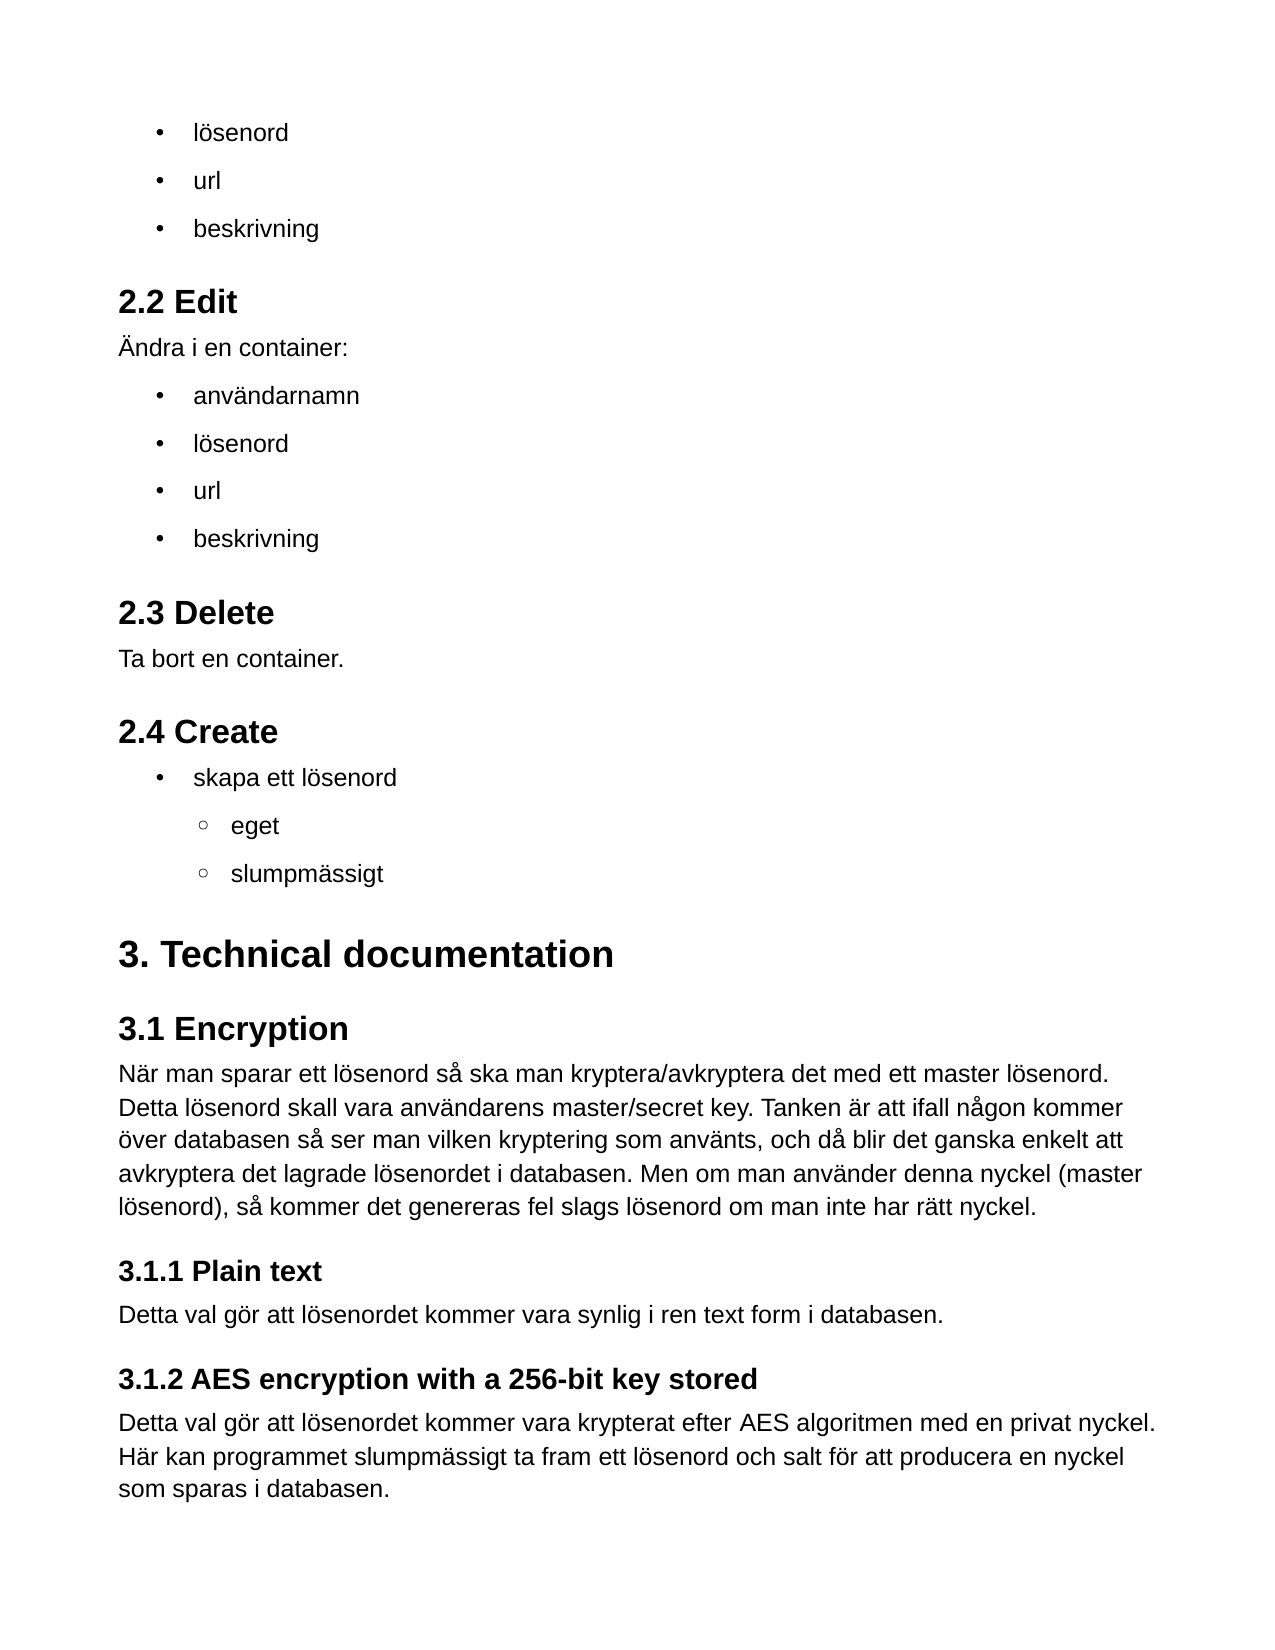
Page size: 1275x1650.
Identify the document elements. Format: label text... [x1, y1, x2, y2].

text När man sparar ett lösenord så ska man kryptera/avkryptera det med ett master lösenord. Detta lösenord skall vara användarens master/secret key. Tanken är att ifall någon kommer över databasen så ser man vilken kryptering som använts, och då blir det ganska enkelt att avkryptera det lagrade lösenordet i databasen. Men om man använder denna nyckel (master lösenord), så kommer det genereras fel slags lösenord om man inte har rätt nyckel. [118, 1059, 1157, 1220]
list lösenord [156, 118, 1157, 147]
list beskrivning [156, 524, 1157, 553]
subtitle 2.4 Create [118, 712, 1157, 751]
list url [156, 476, 1157, 505]
list slumpmässigt [193, 859, 1157, 887]
text Detta val gör att lösenordet kommer vara synlig i ren text form i databasen. [118, 1300, 1157, 1329]
subtitle 2.2 Edit [118, 282, 1157, 321]
text Ändra i en container: [118, 333, 1157, 362]
list lösenord [156, 428, 1157, 457]
list skapa ett lösenord [156, 763, 1157, 792]
subtitle 3.1.1 Plain text [118, 1254, 1157, 1287]
subtitle 3. Technical documentation [118, 931, 1157, 975]
list användarnamn [156, 381, 1157, 410]
subtitle 2.3 Delete [118, 592, 1157, 631]
text Ta bort en container. [118, 644, 1157, 672]
list beskrivning [156, 213, 1157, 242]
list eget [193, 811, 1157, 840]
subtitle 3.1.2 AES encryption with a 256-bit key stored [118, 1362, 1157, 1396]
subtitle 3.1 Encryption [118, 1008, 1157, 1047]
list url [156, 166, 1157, 195]
text Detta val gör att lösenordet kommer vara krypterat efter AES algoritmen med en privat nyckel. Här kan programmet slumpmässigt ta fram ett lösenord och salt för att producera en nyckel som sparas i databasen. [118, 1408, 1157, 1503]
